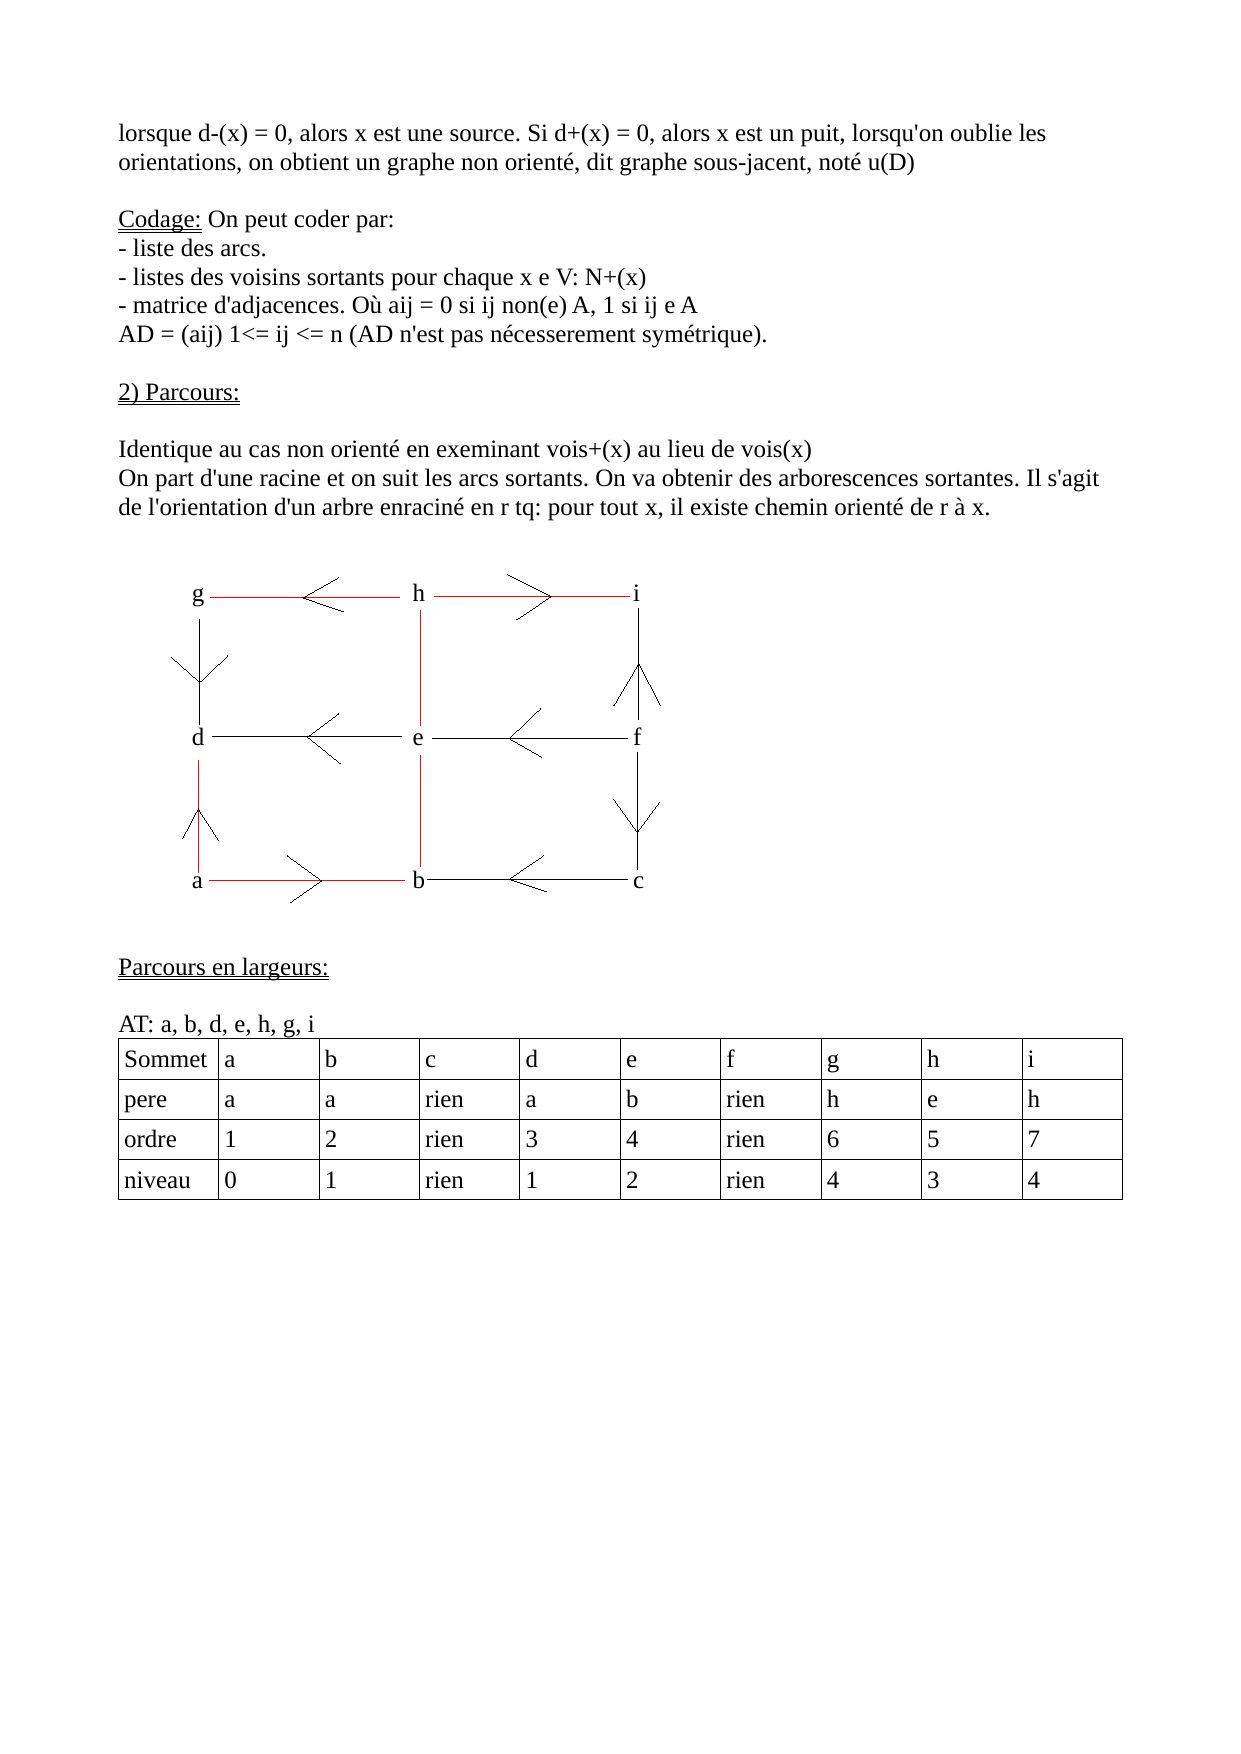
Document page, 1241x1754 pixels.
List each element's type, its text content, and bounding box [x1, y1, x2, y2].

text - listes des voisins sortants pour chaque x e V: N+(x) [118, 262, 1122, 291]
text 2) Parcours: [118, 377, 1122, 406]
table_cell 3 [922, 1160, 1022, 1199]
table_cell 5 [922, 1120, 1022, 1159]
table_cell a [320, 1080, 419, 1119]
table_cell h [1023, 1080, 1122, 1119]
text g h i d e f a b c [118, 578, 1122, 952]
text - matrice d'adjacences. Où aij = 0 si ij non(e) A, 1 si ij e A [118, 291, 1122, 319]
table_cell rien [420, 1120, 519, 1159]
table_cell 1 [520, 1160, 620, 1199]
table_cell 0 [219, 1160, 319, 1199]
table_cell rien [420, 1160, 519, 1199]
table_cell rien [420, 1080, 519, 1119]
table_header Sommet [119, 1039, 218, 1078]
table_cell rien [721, 1160, 821, 1199]
table_header b [320, 1039, 419, 1078]
table_cell 1 [219, 1120, 319, 1159]
table_header d [520, 1039, 620, 1078]
table_cell ordre [119, 1120, 218, 1159]
table_header e [621, 1039, 720, 1078]
table_cell h [822, 1080, 921, 1119]
text lorsque d-(x) = 0, alors x est une source. Si d+(x) = 0, alors x est un puit, lorsqu'on oublie les orientations, on obtient un graphe non orienté, dit graphe sous-jacent, noté u(D) [118, 118, 1122, 176]
table_cell rien [721, 1080, 821, 1119]
table_cell 3 [520, 1120, 620, 1159]
table_header h [922, 1039, 1022, 1078]
text - liste des arcs. [118, 233, 1122, 262]
table_header i [1023, 1039, 1122, 1078]
text Identique au cas non orienté en exeminant vois+(x) au lieu de vois(x) [118, 434, 1122, 463]
table_header a [219, 1039, 319, 1078]
table_cell 4 [621, 1120, 720, 1159]
table_cell 1 [320, 1160, 419, 1199]
table_cell e [922, 1080, 1022, 1119]
table_header g [822, 1039, 921, 1078]
table_cell niveau [119, 1160, 218, 1199]
table_cell 7 [1023, 1120, 1122, 1159]
table_cell b [621, 1080, 720, 1119]
table_cell 2 [320, 1120, 419, 1159]
text Parcours en largeurs: [118, 952, 1122, 981]
table_cell rien [721, 1120, 821, 1159]
table_cell 4 [822, 1160, 921, 1199]
table_cell pere [119, 1080, 218, 1119]
text On part d'une racine et on suit les arcs sortants. On va obtenir des arborescences sortantes. Il s'agit de l'orientation d'un arbre enraciné en r tq: pour tout x, il existe chemin orienté de r à x. [118, 463, 1122, 521]
table_header c [420, 1039, 519, 1078]
table_cell 2 [621, 1160, 720, 1199]
table_cell 4 [1023, 1160, 1122, 1199]
text AD = (aij) 1<= ij <= n (AD n'est pas nécesserement symétrique). [118, 319, 1122, 348]
text AT: a, b, d, e, h, g, i [118, 1009, 1122, 1038]
table_cell a [219, 1080, 319, 1119]
table_cell a [520, 1080, 620, 1119]
text Codage: On peut coder par: [118, 204, 1122, 233]
table_cell 6 [822, 1120, 921, 1159]
table_header f [721, 1039, 821, 1078]
